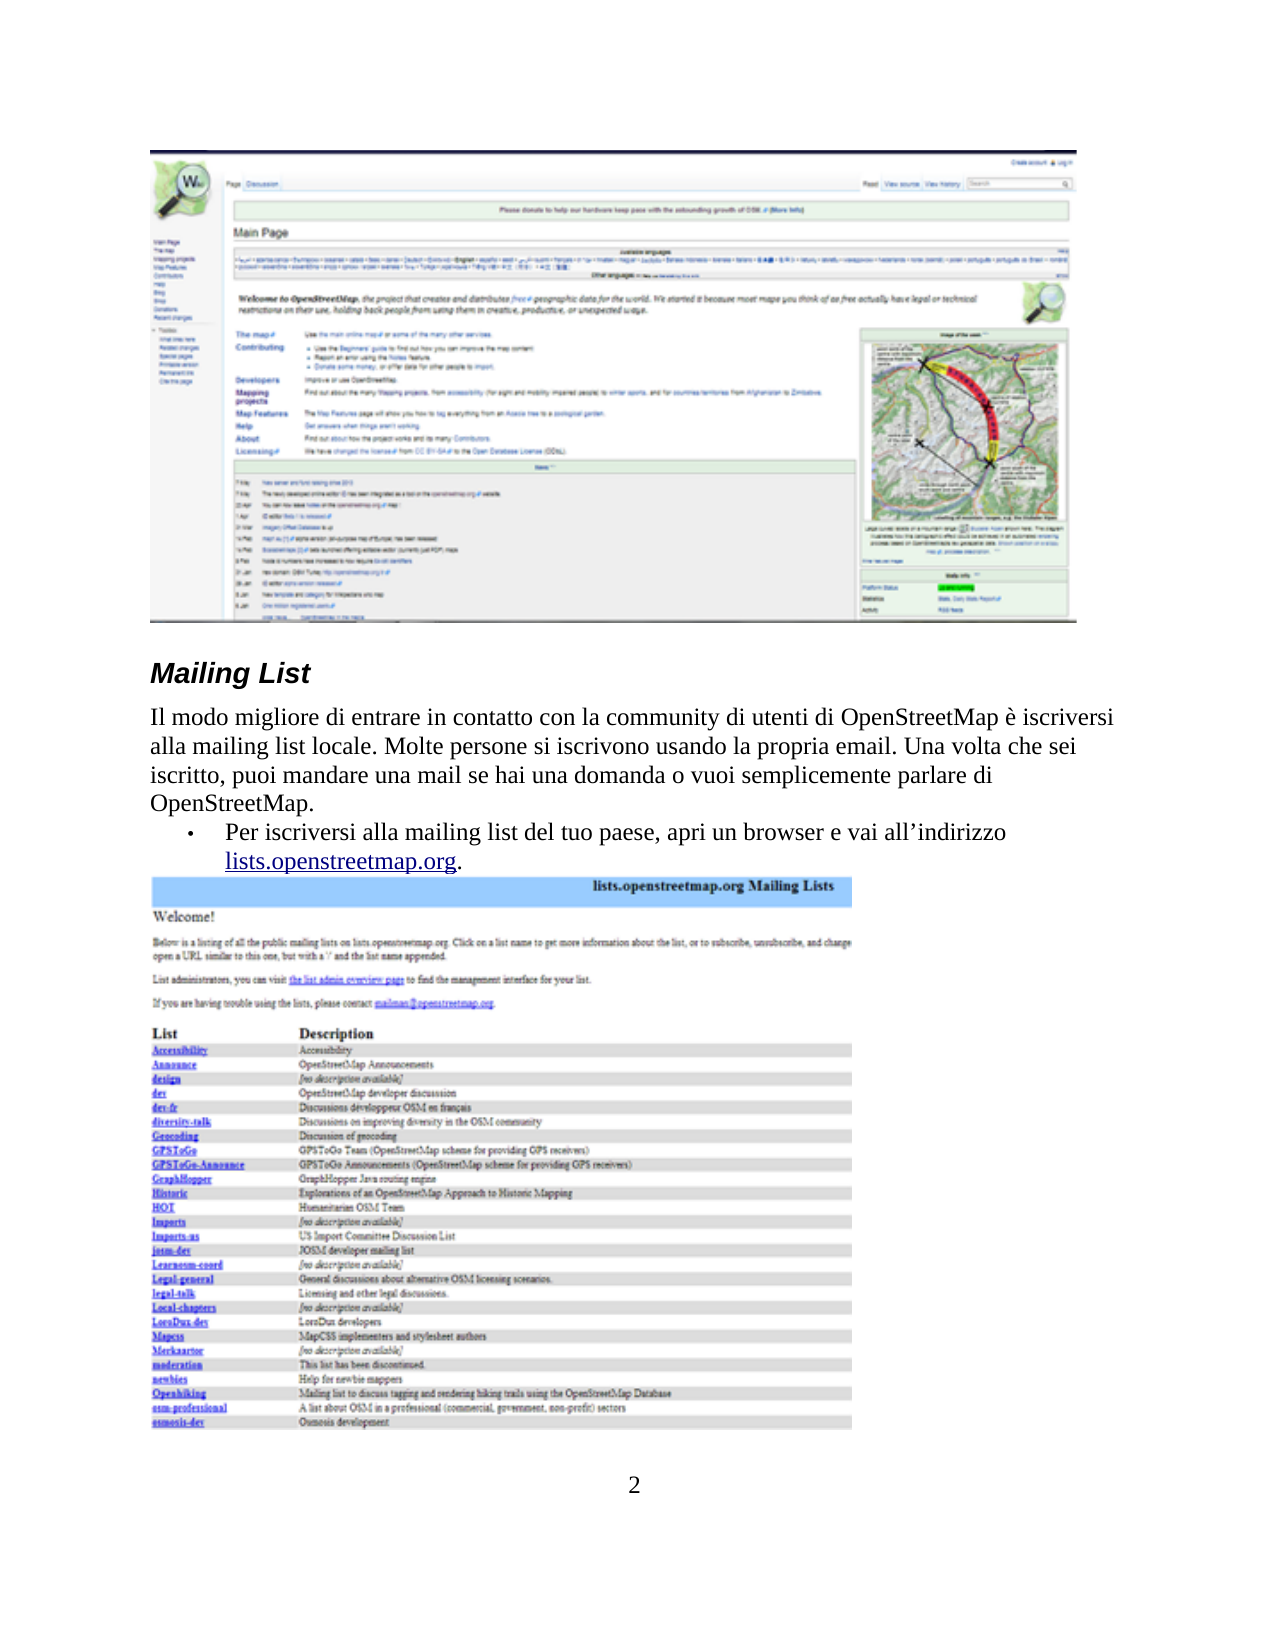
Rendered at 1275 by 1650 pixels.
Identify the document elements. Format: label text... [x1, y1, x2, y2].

picture [150, 874, 852, 1430]
picture [150, 150, 1077, 623]
list Per iscriversi alla mailing list del tuo paese, apri un browser e vai all’indirizzo lists.openstreetmap.org. [187, 817, 1125, 875]
subtitle Mailing List [150, 656, 1125, 690]
text Il modo migliore di entrare in contatto con la community di utenti di OpenStreetMap è iscriversi alla mailing list locale. Molte persone si iscrivono usando la propria email. Una volta che sei iscritto, puoi mandare una mail se hai una domanda o vuoi semplicemente parlare di OpenStreetMap. [150, 702, 1125, 817]
